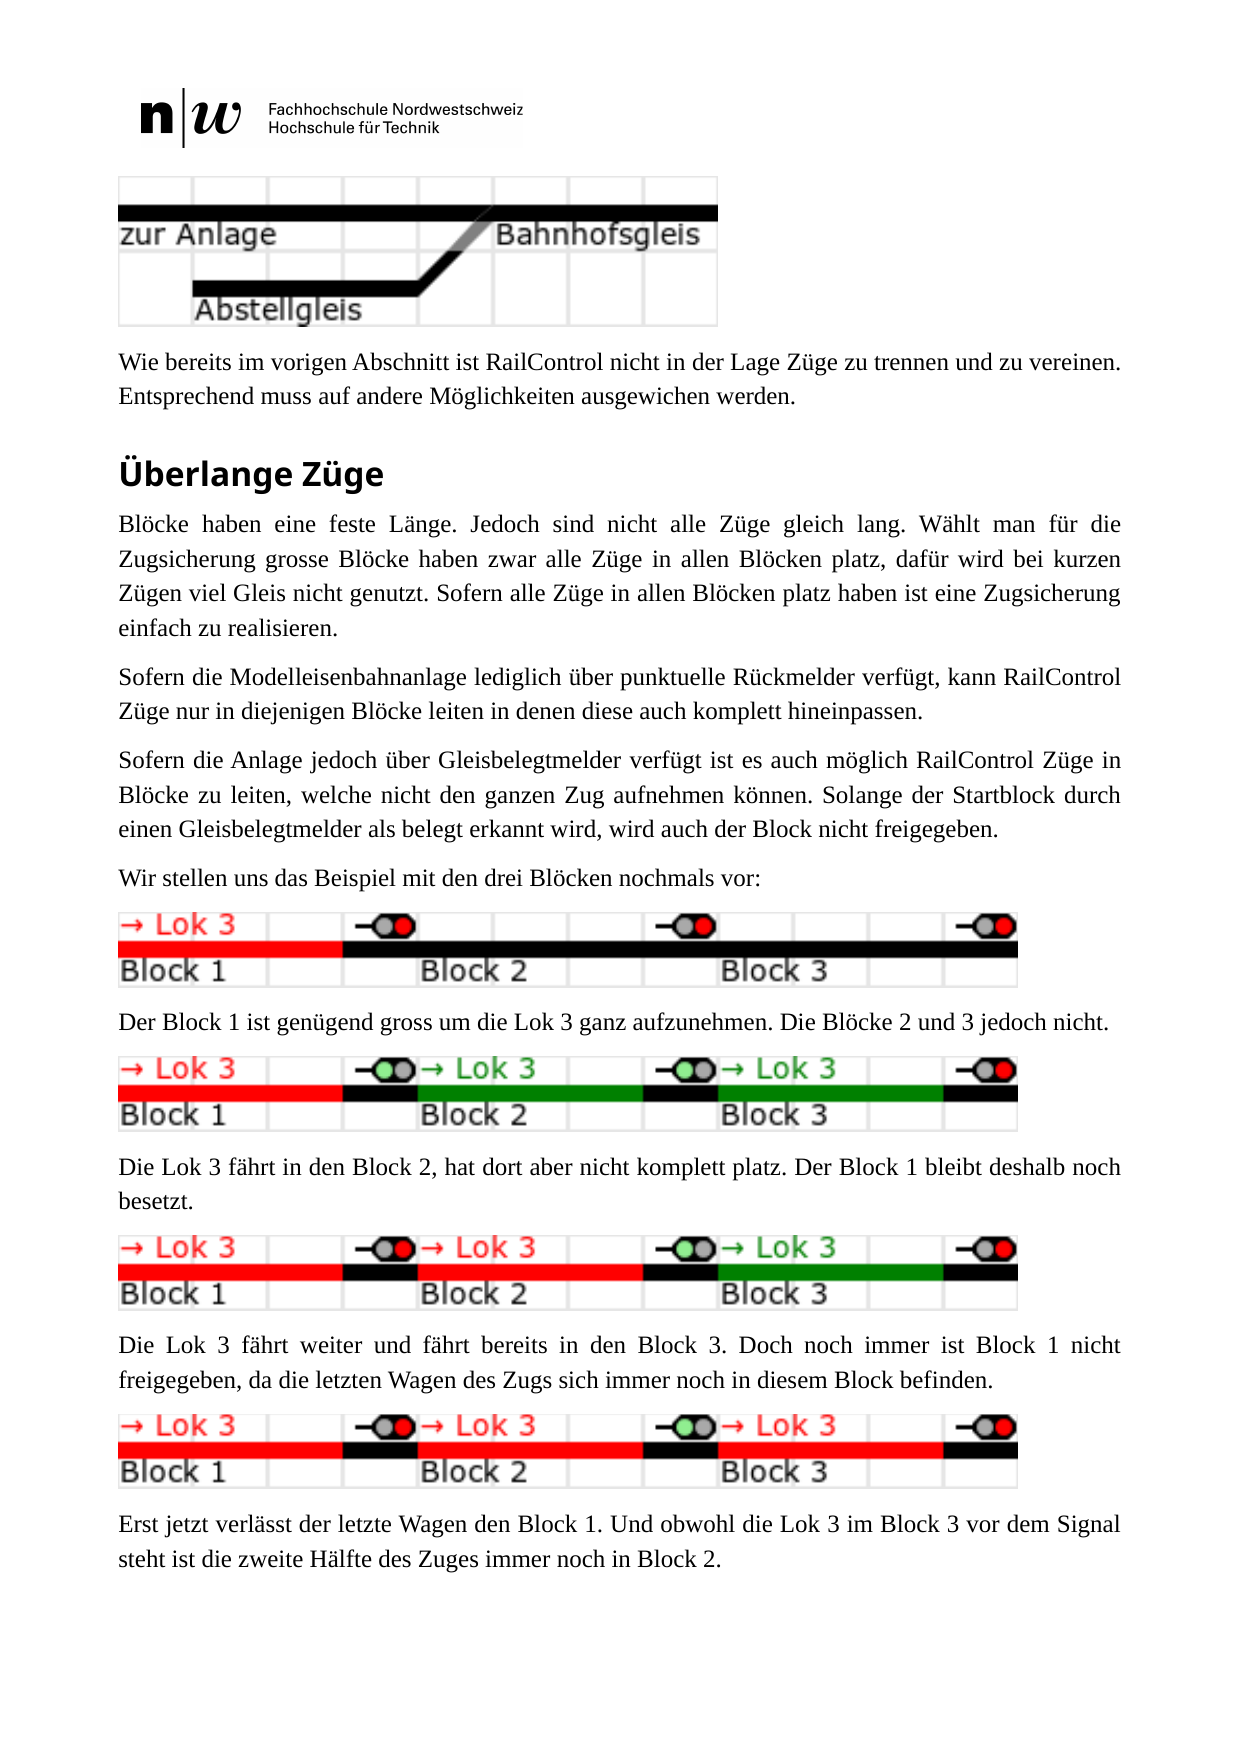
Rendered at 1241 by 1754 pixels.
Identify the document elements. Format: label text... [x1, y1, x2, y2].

text Sofern die Anlage jedoch über Gleisbelegtmelder verfügt ist es auch möglich RailControl Züge in Blöcke zu leiten, welche nicht den ganzen Zug aufnehmen können. Solange der Startblock durch einen Gleisbelegtmelder als belegt erkannt wird, wird auch der Block nicht freigegeben. [118, 745, 1122, 843]
text Erst jetzt verlässt der letzte Wagen den Block 1. Und obwohl die Lok 3 im Block 3 vor dem Signal steht ist die zweite Hälfte des Zuges immer noch in Block 2. [118, 1509, 1122, 1572]
text Wir stellen uns das Beispiel mit den drei Blöcken nochmals vor: [118, 863, 1122, 892]
picture [118, 1414, 1018, 1489]
text Die Lok 3 fährt in den Block 2, hat dort aber nicht komplett platz. Der Block 1 bleibt deshalb noch besetzt. [118, 1152, 1122, 1215]
picture [141, 88, 523, 148]
picture [118, 1056, 1018, 1132]
text Die Lok 3 fährt weiter und fährt bereits in den Block 3. Doch noch immer ist Block 1 nicht freigegeben, da die letzten Wagen des Zugs sich immer noch in diesem Block befinden. [118, 1331, 1122, 1394]
picture [118, 1235, 1018, 1311]
text Blöcke haben eine feste Länge. Jedoch sind nicht alle Züge gleich lang. Wählt man für die Zugsicherung grosse Blöcke haben zwar alle Züge in allen Blöcken platz, dafür wird bei kurzen Zügen viel Gleis nicht genutzt. Sofern alle Züge in allen Blöcken platz haben ist eine Zugsicherung einfach zu realisieren. [118, 509, 1122, 641]
text Sofern die Modelleisenbahnanlage lediglich über punktuelle Rückmelder verfügt, kann RailControl Züge nur in diejenigen Blöcke leiten in denen diese auch komplett hineinpassen. [118, 662, 1122, 725]
picture [118, 176, 718, 327]
subtitle Überlange Züge [118, 451, 1122, 497]
picture [118, 912, 1018, 988]
text Wie bereits im vorigen Abschnitt ist RailControl nicht in der Lage Züge zu trennen und zu vereinen. Entsprechend muss auf andere Möglichkeiten ausgewichen werden. [118, 347, 1122, 410]
text Der Block 1 ist genügend gross um die Lok 3 ganz aufzunehmen. Die Blöcke 2 und 3 jedoch nicht. [118, 1007, 1122, 1036]
